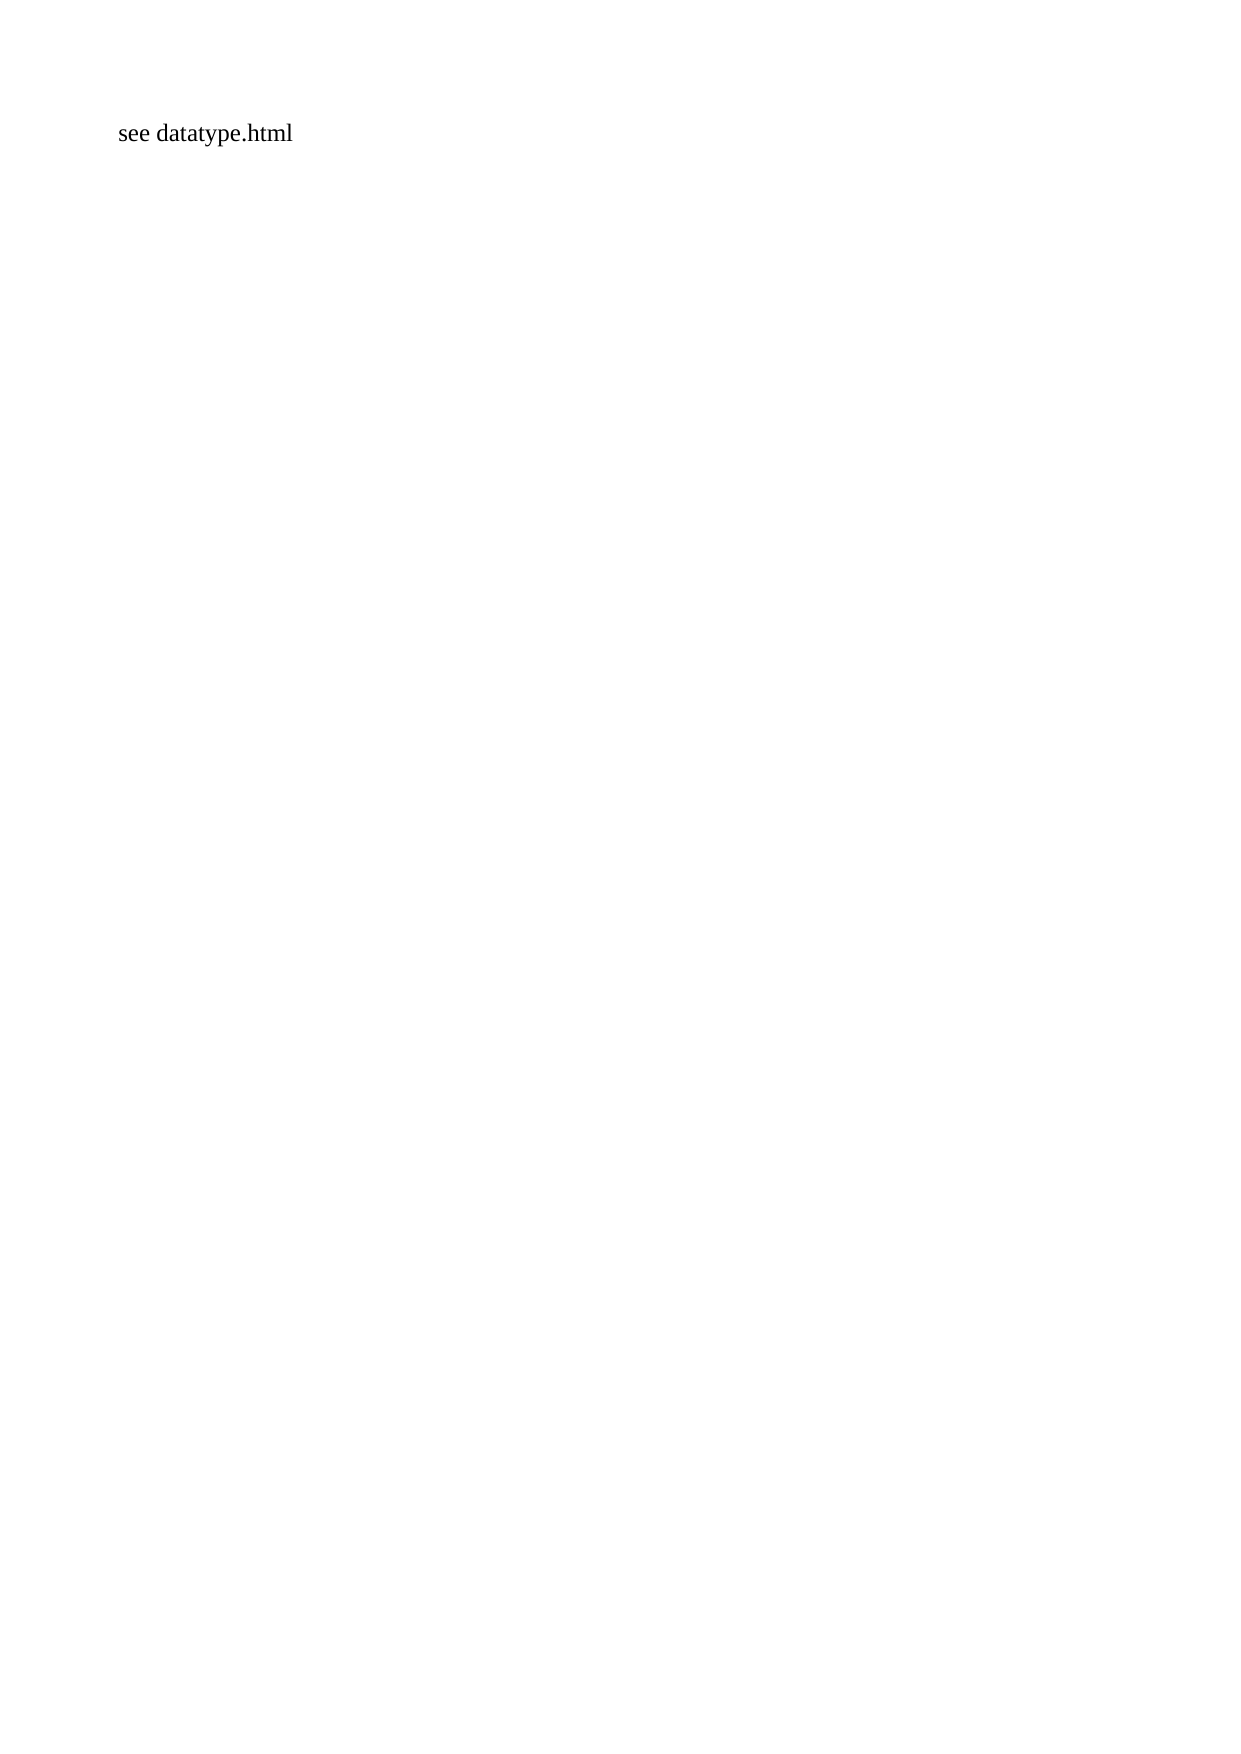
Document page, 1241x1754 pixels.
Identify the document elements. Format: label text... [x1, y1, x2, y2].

text see datatype.html [118, 118, 1122, 147]
